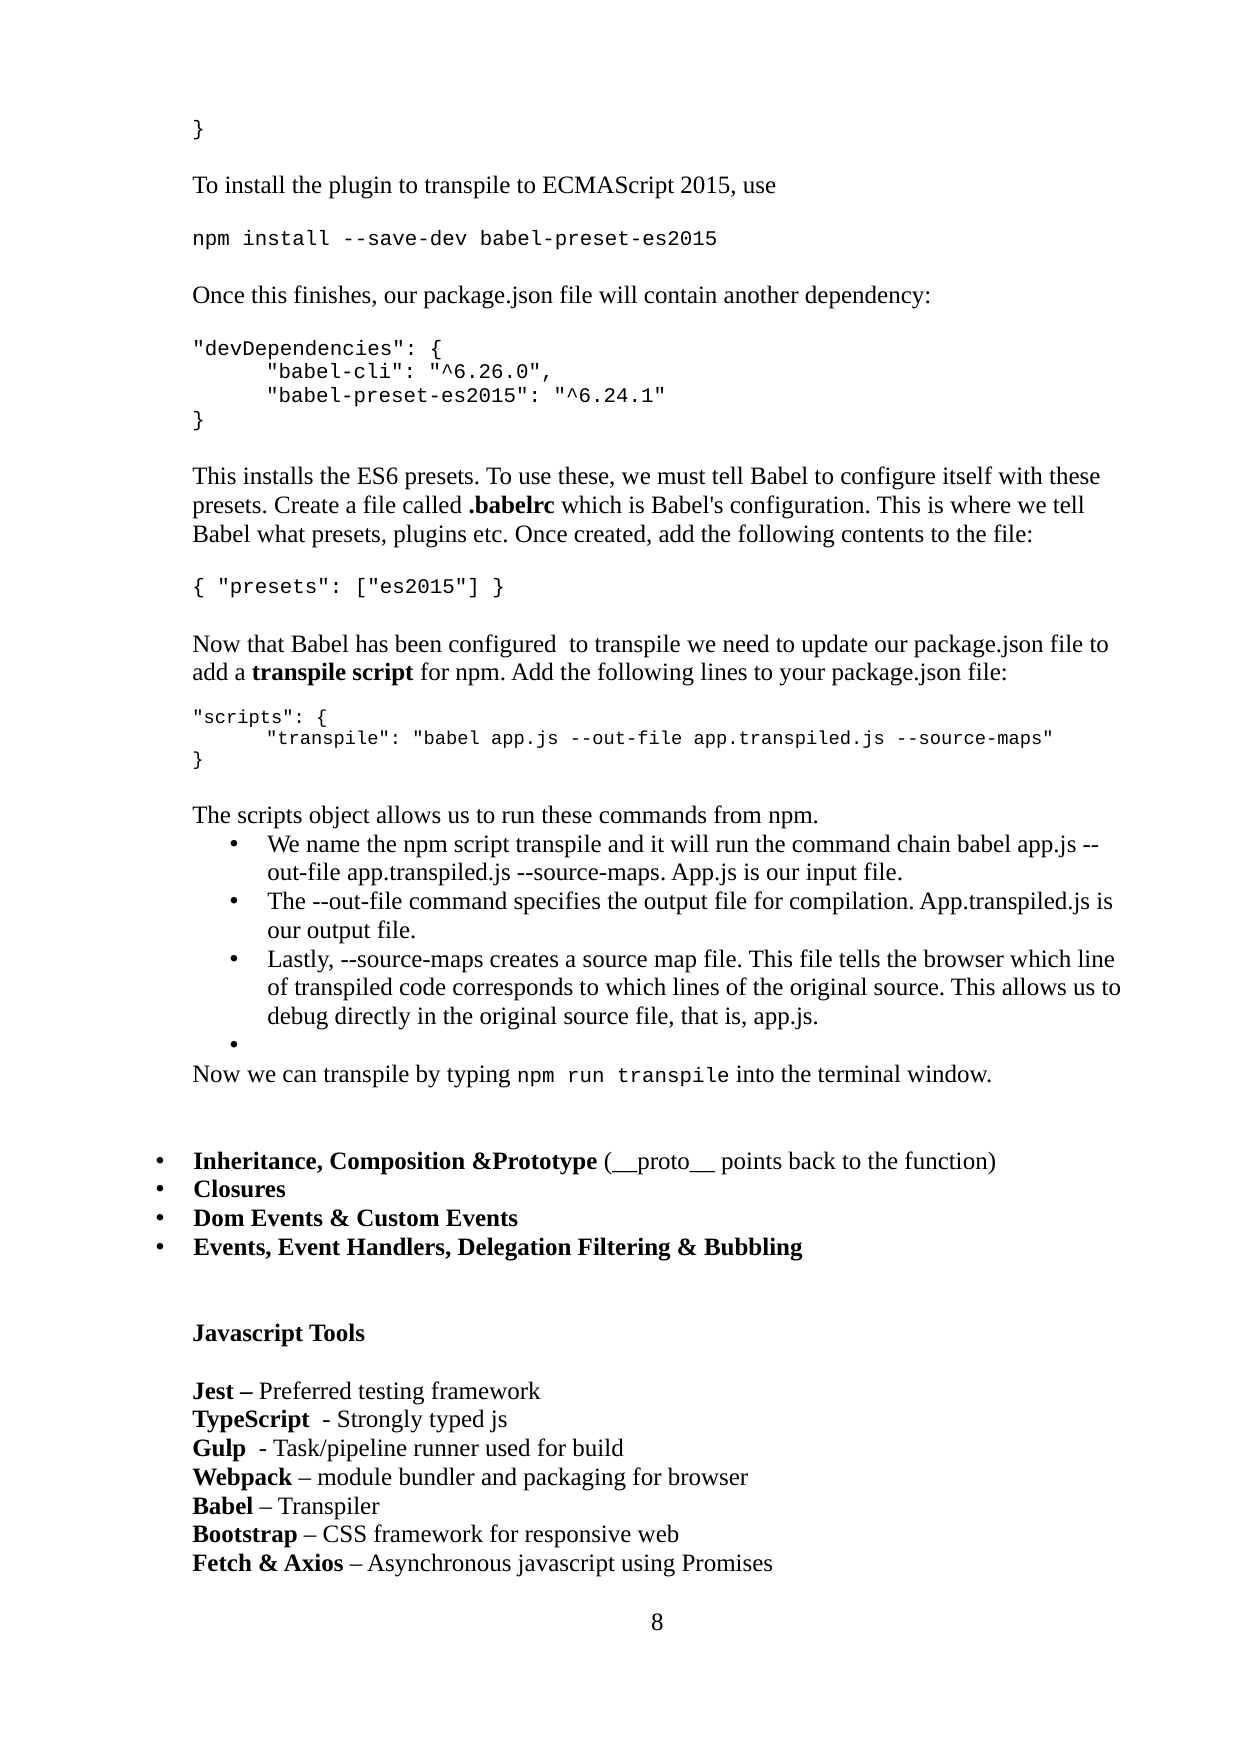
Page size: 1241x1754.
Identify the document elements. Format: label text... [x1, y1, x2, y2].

text Fetch & Axios – Asynchronous javascript using Promises [192, 1548, 1122, 1577]
text } [192, 118, 1122, 142]
text Jest – Preferred testing framework [192, 1376, 1122, 1404]
text The scripts object allows us to run these commands from npm. [192, 800, 1122, 829]
text npm install --save-dev babel-preset-es2015 [192, 228, 1122, 252]
text TypeScript - Strongly typed js [192, 1404, 1122, 1433]
list We name the npm script transpile and it will run the command chain babel app.js --out-file app.transpiled.js --source-maps. App.js is our input file. [229, 829, 1122, 886]
text } [118, 750, 1122, 771]
text Webpack – module bundler and packaging for browser [192, 1462, 1122, 1491]
text This installs the ES6 presets. To use these, we must tell Babel to configure itself with these presets. Create a file called .babelrc which is Babel's configuration. This is where we tell Babel what presets, plugins etc. Once created, add the following contents to the file: [192, 461, 1122, 547]
text "scripts": { [118, 707, 1122, 729]
text Now we can transpile by typing npm run transpile into the terminal window. [192, 1059, 1122, 1088]
text "devDependencies": { [192, 338, 1122, 362]
text "transpile": "babel app.js --out-file app.transpiled.js --source-maps" [118, 729, 1122, 750]
text } [192, 409, 1122, 432]
list The --out-file command specifies the output file for compilation. App.transpiled.js is our output file. [229, 886, 1122, 944]
text To install the plugin to transpile to ECMAScript 2015, use [192, 171, 1122, 199]
list Closures [156, 1174, 1122, 1203]
text Javascript Tools [192, 1318, 1122, 1347]
list Events, Event Handlers, Delegation Filtering & Bubbling [156, 1232, 1122, 1261]
text Bootstrap – CSS framework for responsive web [192, 1519, 1122, 1548]
text Once this finishes, our package.json file will contain another dependency: [192, 280, 1122, 309]
text Now that Babel has been configured to transpile we need to update our package.json file to add a transpile script for npm. Add the following lines to your package.json file: [192, 629, 1122, 686]
text { "presets": ["es2015"] } [192, 576, 1122, 600]
text Gulp - Task/pipeline runner used for build [192, 1433, 1122, 1462]
list Dom Events & Custom Events [156, 1203, 1122, 1232]
text "babel-preset-es2015": "^6.24.1" [192, 385, 1122, 409]
list Inheritance, Composition &Prototype (__proto__ points back to the function) [156, 1146, 1122, 1174]
text Babel – Transpiler [192, 1491, 1122, 1519]
list Lastly, --source-maps creates a source map file. This file tells the browser which line of transpiled code corresponds to which lines of the original source. This allows us to debug directly in the original source file, that is, app.js. [229, 944, 1122, 1030]
text "babel-cli": "^6.26.0", [192, 362, 1122, 385]
